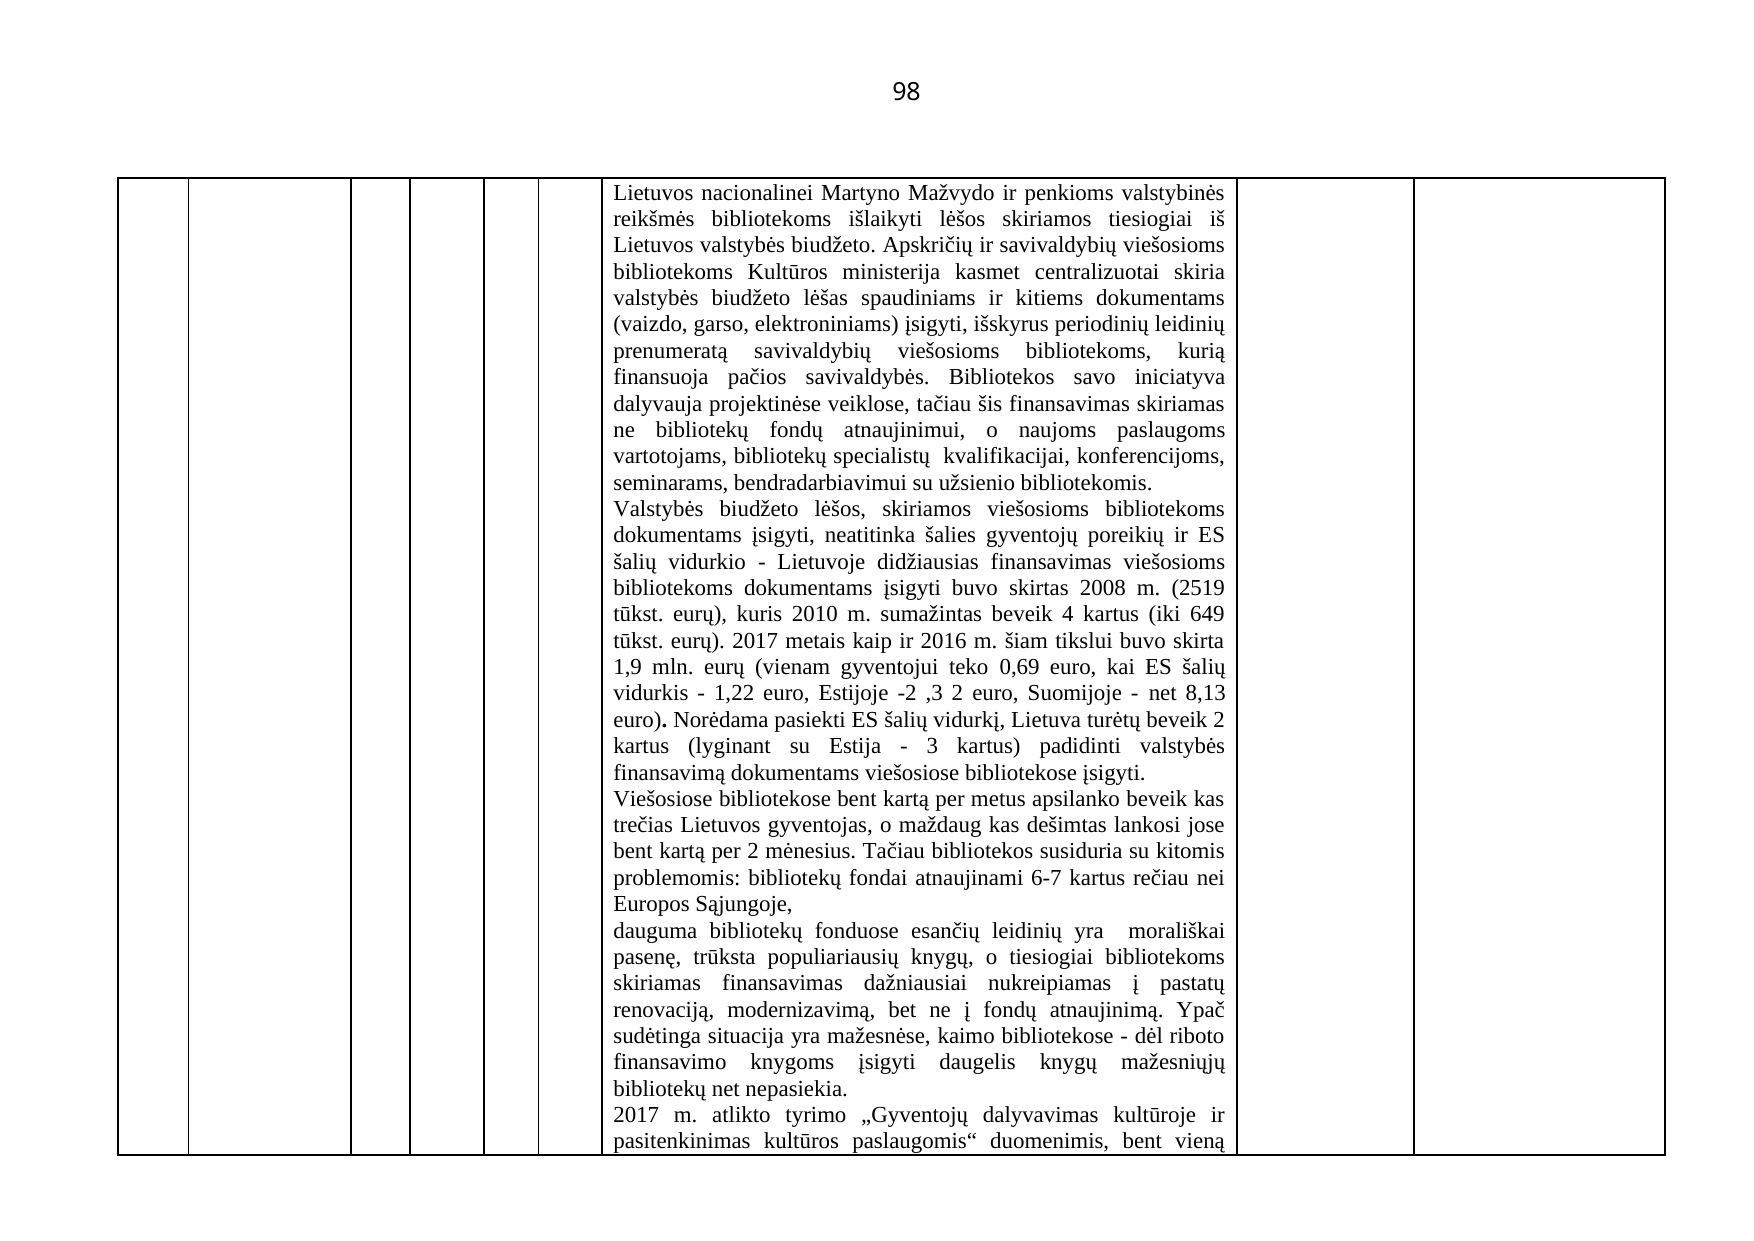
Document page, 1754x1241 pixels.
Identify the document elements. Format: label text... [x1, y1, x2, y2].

table_cell [1415, 179, 1664, 1154]
table_cell [411, 179, 483, 1154]
table_cell [539, 179, 601, 1154]
table_cell [485, 179, 538, 1154]
table_cell [352, 179, 409, 1154]
table_cell [189, 179, 350, 1154]
table_cell [119, 179, 188, 1154]
table_cell [1238, 179, 1413, 1154]
table_cell Lietuvos nacionalinei Martyno Mažvydo ir penkioms valstybinės reikšmės bibliotekoms išlaikyti lėšos skiriamos tiesiogiai iš Lietuvos valstybės biudžeto. Apskričių ir savivaldybių viešosioms bibliotekoms Kultūros ministerija kasmet centralizuotai skiria valstybės biudžeto lėšas spaudiniams ir kitiems dokumentams (vaizdo, garso, elektroniniams) įsigyti, išskyrus periodinių leidinių prenumeratą savivaldybių viešosioms bibliotekoms, kurią finansuoja pačios savivaldybės. Bibliotekos savo iniciatyva dalyvauja projektinėse veiklose, tačiau šis finansavimas skiriamas ne bibliotekų fondų atnaujinimui, o naujoms paslaugoms vartotojams, bibliotekų specialistų kvalifikacijai, konferencijoms, seminarams, bendradarbiavimui su užsienio bibliotekomis. Valstybės biudžeto lėšos, skiriamos viešosioms bibliotekoms dokumentams įsigyti, neatitinka šalies gyventojų poreikių ir ES šalių vidurkio - Lietuvoje didžiausias finansavimas viešosioms bibliotekoms dokumentams įsigyti buvo skirtas 2008 m. (2519 tūkst. eurų), kuris 2010 m. sumažintas beveik 4 kartus (iki 649 tūkst. eurų). 2017 metais kaip ir 2016 m. šiam tikslui buvo skirta 1,9 mln. eurų (vienam gyventojui teko 0,69 euro, kai ES šalių vidurkis - 1,22 euro, Estijoje -2 ,3 2 euro, Suomijoje - net 8,13 euro). Norėdama pasiekti ES šalių vidurkį, Lietuva turėtų beveik 2 kartus (lyginant su Estija - 3 kartus) padidinti valstybės finansavimą dokumentams viešosiose bibliotekose įsigyti. Viešosiose bibliotekose bent kartą per metus apsilanko beveik kas trečias Lietuvos gyventojas, o maždaug kas dešimtas lankosi jose bent kartą per 2 mėnesius. Tačiau bibliotekos susiduria su kitomis problemomis: bibliotekų fondai atnaujinami 6-7 kartus rečiau nei Europos Sąjungoje, dauguma bibliotekų fonduose esančių leidinių yra morališkai pasenę, trūksta populiariausių knygų, o tiesiogiai bibliotekoms skiriamas finansavimas dažniausiai nukreipiamas į pastatų renovaciją, modernizavimą, bet ne į fondų atnaujinimą. Ypač sudėtinga situacija yra mažesnėse, kaimo bibliotekose - dėl riboto finansavimo knygoms įsigyti daugelis knygų mažesniųjų bibliotekų net nepasiekia. 2017 m. atlikto tyrimo „Gyventojų dalyvavimas kultūroje ir pasitenkinimas kultūros paslaugomis“ duomenimis, bent vieną [603, 179, 1236, 1154]
